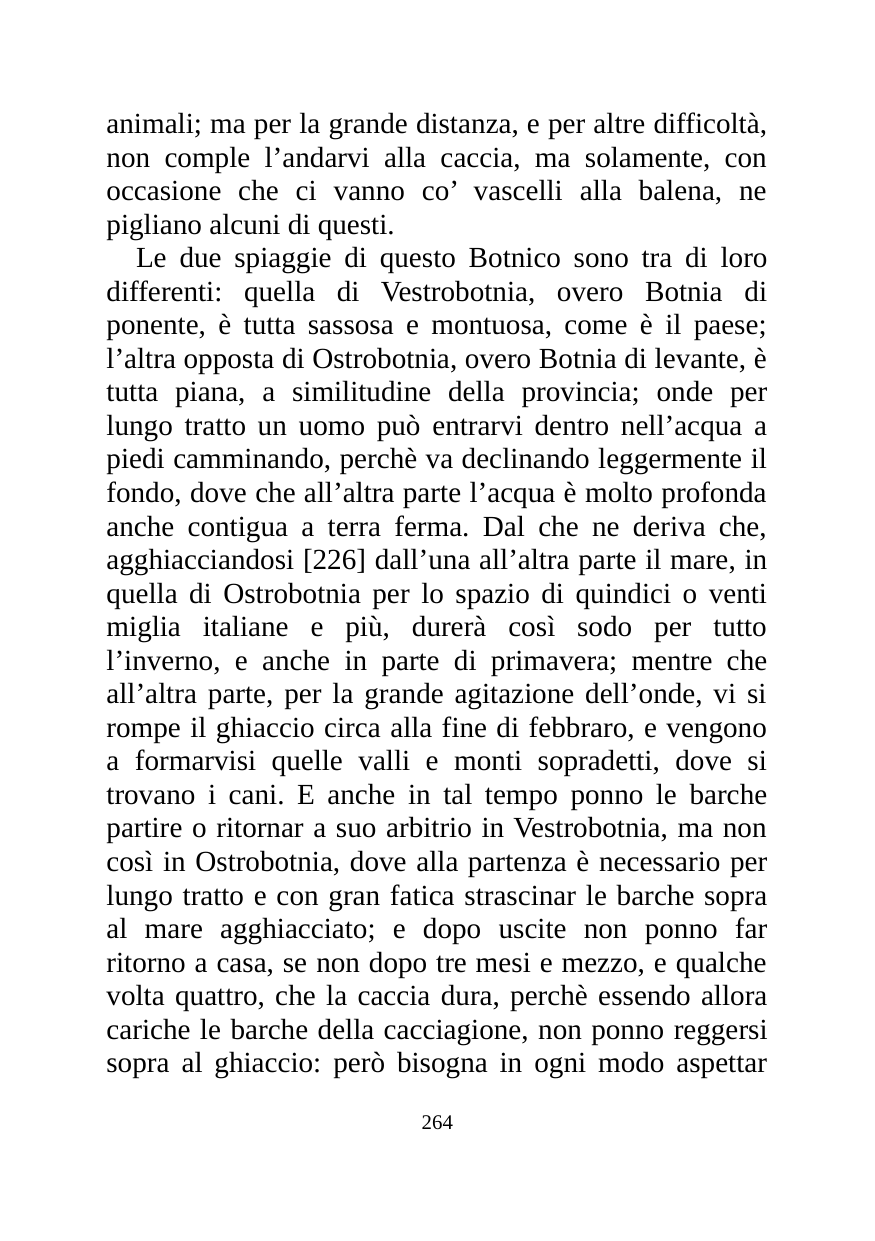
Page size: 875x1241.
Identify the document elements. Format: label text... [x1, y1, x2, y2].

text Le due spiaggie di questo Botnico sono tra di loro differenti: quella di Vestrobotnia, overo Botnia di ponente, è tutta sassosa e montuosa, come è il paese; l’altra opposta di Ostrobotnia, overo Botnia di levante, è tutta piana, a similitudine della provincia; onde per lungo tratto un uomo può entrarvi dentro nell’acqua a piedi camminando, perchè va declinando leggermente il fondo, dove che all’altra parte l’acqua è molto profonda anche contigua a terra ferma. Dal che ne deriva che, agghiacciandosi [226] dall’una all’altra parte il mare, in quella di Ostrobotnia per lo spazio di quindici o venti miglia italiane e più, durerà così sodo per tutto l’inverno, e anche in parte di primavera; mentre che all’altra parte, per la grande agitazione dell’onde, vi si rompe il ghiaccio circa alla fine di febbraro, e vengono a formarvisi quelle valli e monti sopradetti, dove si trovano i cani. E anche in tal tempo ponno le barche partire o ritornar a suo arbitrio in Vestrobotnia, ma non così in Ostrobotnia, dove alla partenza è necessario per lungo tratto e con gran fatica strascinar le barche sopra al mare agghiacciato; e dopo uscite non ponno far ritorno a casa, se non dopo tre mesi e mezzo, e qualche volta quattro, che la caccia dura, perchè essendo allora cariche le barche della cacciagione, non ponno reggersi sopra al ghiaccio: però bisogna in ogni modo aspettar [106, 240, 768, 1079]
text animali; ma per la grande distanza, e per altre difficoltà, non comple l’andarvi alla caccia, ma solamente, con occasione che ci vanno co’ vascelli alla balena, ne pigliano alcuni di questi. [106, 106, 768, 240]
